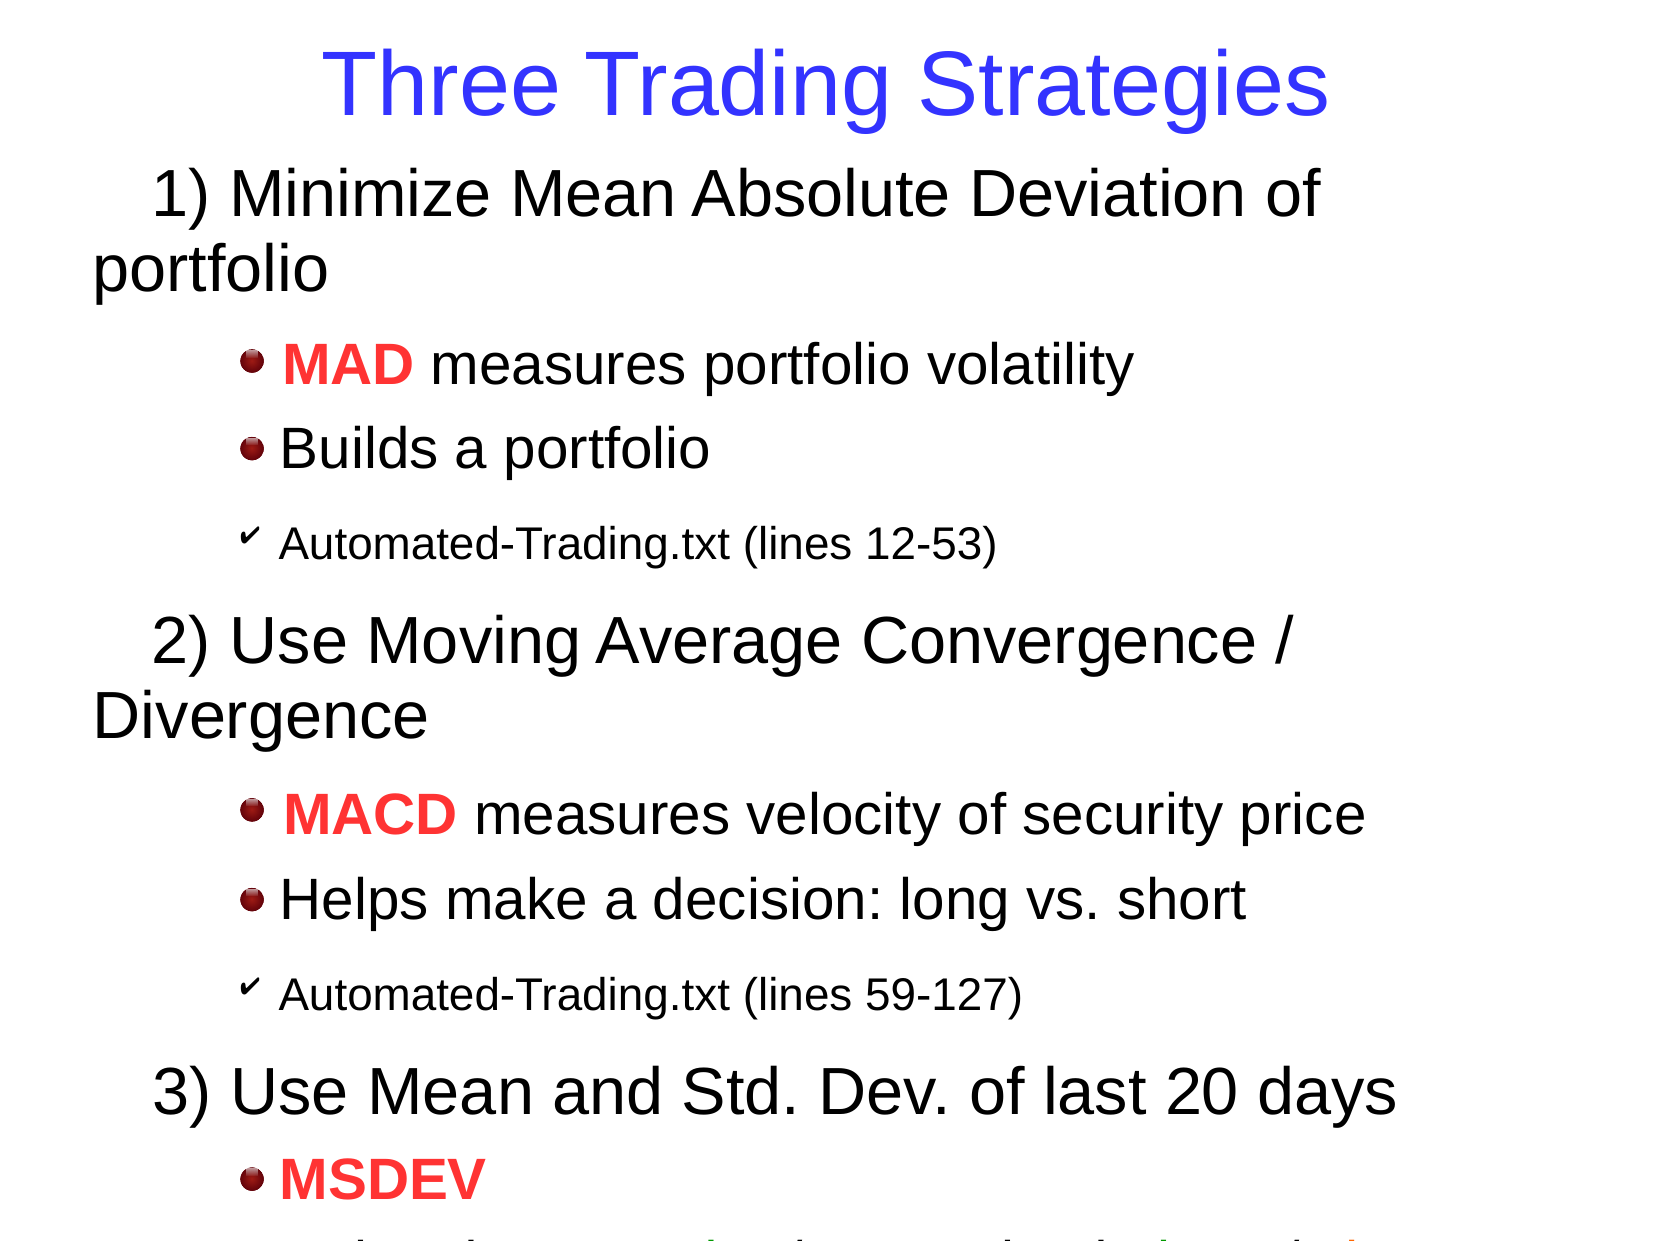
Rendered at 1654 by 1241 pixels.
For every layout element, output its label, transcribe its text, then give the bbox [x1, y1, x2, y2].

list 1) Minimize Mean Absolute Deviation of portfolio MAD measures portfolio volatility Builds a portfolio Automated-Trading.txt (lines 12-53) 2) Use Moving Average Convergence / Divergence MACD measures velocity of security price Helps make a decision: long vs. short Automated-Trading.txt (lines 59-127) 3) Use Mean and Std. Dev. of last 20 days MSDEV Helps detect under / over priced : long / short Etrade.txt [75, 156, 1564, 1177]
title Three Trading Strategies [82, 25, 1571, 142]
